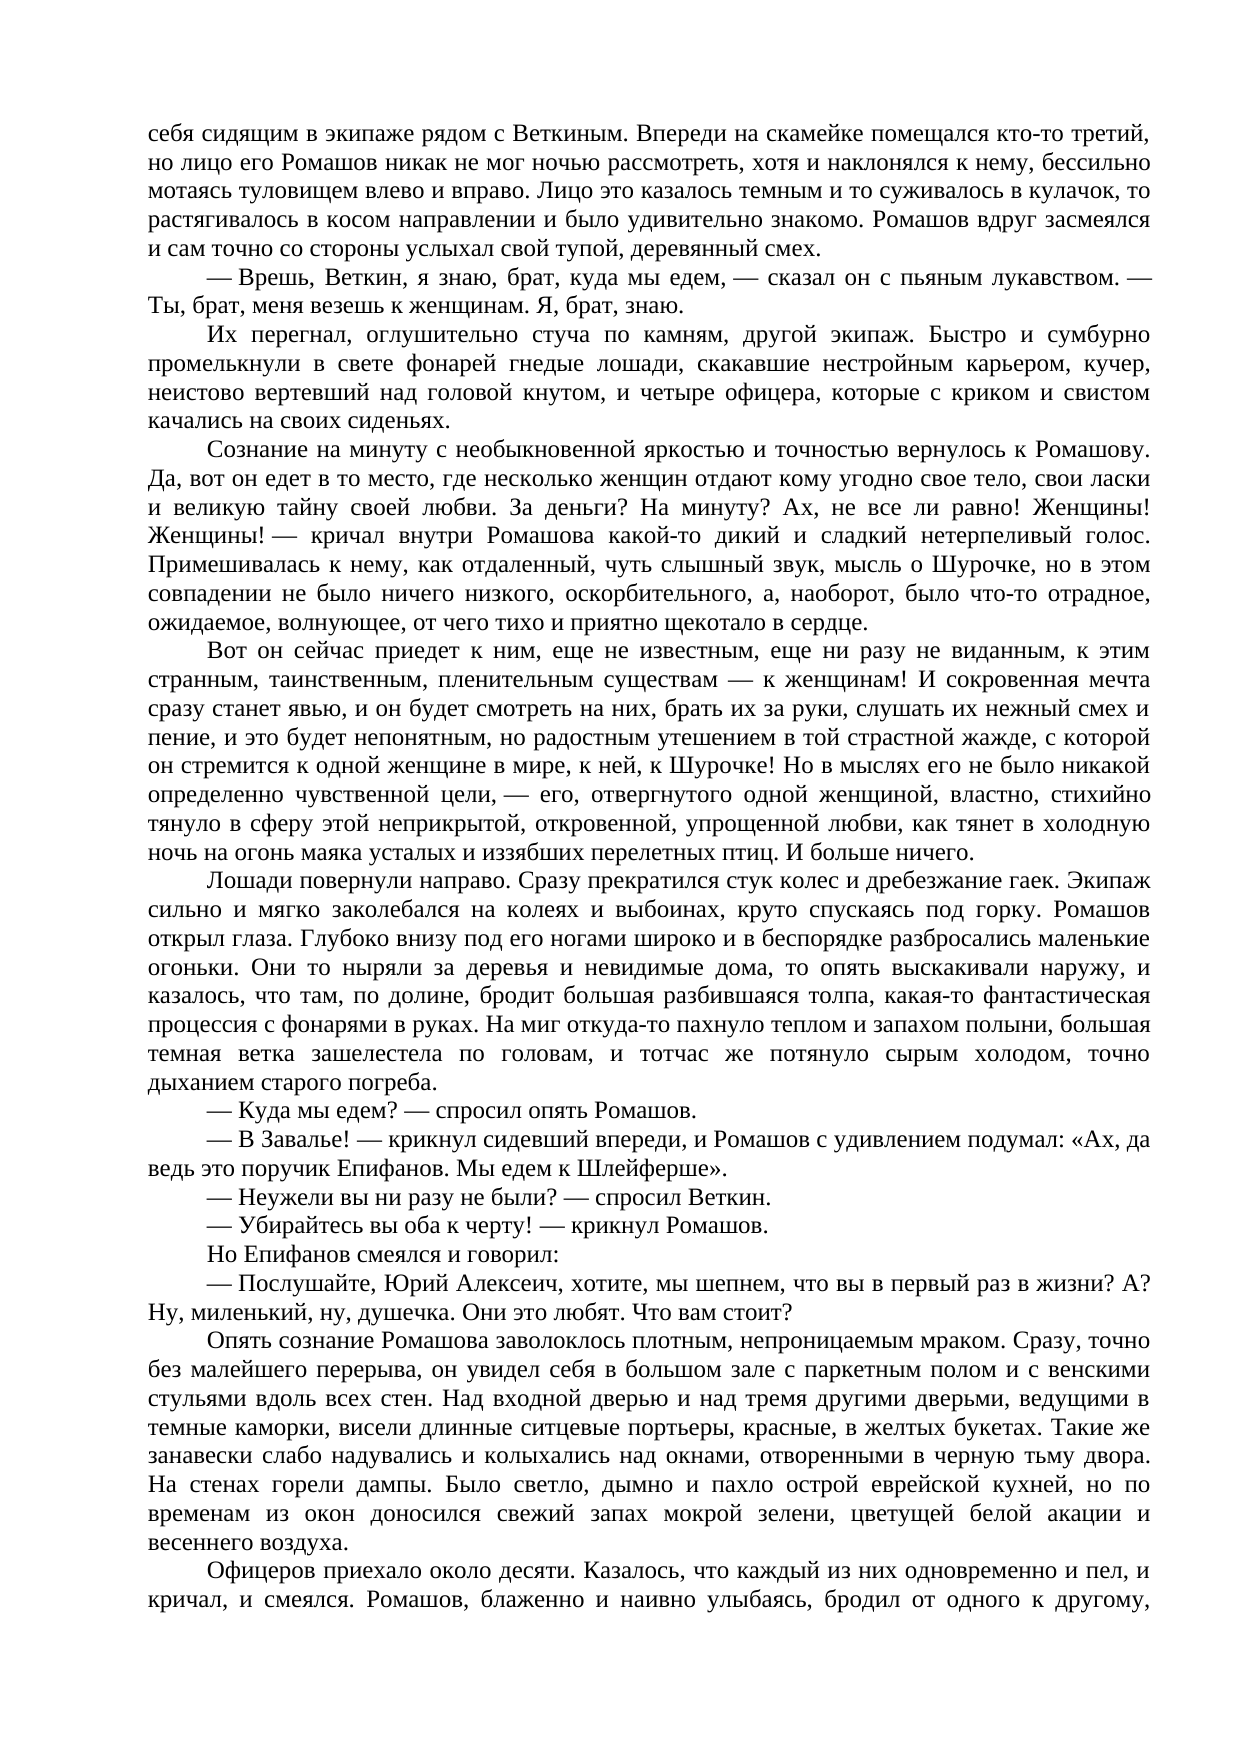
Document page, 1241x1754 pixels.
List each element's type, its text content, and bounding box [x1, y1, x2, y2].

text — Неужели вы ни разу не были? — спросил Веткин. [148, 1182, 1152, 1211]
text Их перегнал, оглушительно стуча по камням, другой экипаж. Быстро и сумбурно промелькнули в свете фонарей гнедые лошади, скакавшие нестройным карьером, кучер, неистово вертевший над головой кнутом, и четыре офицера, которые с криком и свистом качались на своих сиденьях. [148, 319, 1152, 434]
text — Куда мы едем? — спросил опять Ромашов. [148, 1096, 1152, 1124]
text Лошади повернули направо. Сразу прекратился стук колес и дребезжание гаек. Экипаж сильно и мягко заколебался на колеях и выбоинах, круто спускаясь под горку. Ромашов открыл глаза. Глубоко внизу под его ногами широко и в беспорядке разбросались маленькие огоньки. Они то ныряли за деревья и невидимые дома, то опять выскакивали наружу, и казалось, что там, по долине, бродит большая разбившаяся толпа, какая-то фантастическая процессия с фонарями в руках. На миг откуда-то пахнуло теплом и запахом полыни, большая темная ветка зашелестела по головам, и тотчас же потянуло сырым холодом, точно дыханием старого погреба. [148, 866, 1152, 1096]
text — Врешь, Веткин, я знаю, брат, куда мы едем, — сказал он с пьяным лукавством. — Ты, брат, меня везешь к женщинам. Я, брат, знаю. [148, 262, 1152, 319]
text себя сидящим в экипаже рядом с Веткиным. Впереди на скамейке помещался кто-то третий, но лицо его Ромашов никак не мог ночью рассмотреть, хотя и наклонялся к нему, бессильно мотаясь туловищем влево и вправо. Лицо это казалось темным и то суживалось в кулачок, то растягивалось в косом направлении и было удивительно знакомо. Ромашов вдруг засмеялся и сам точно со стороны услыхал свой тупой, деревянный смех. [148, 118, 1152, 262]
text Сознание на минуту с необыкновенной яркостью и точностью вернулось к Ромашову. Да, вот он едет в то место, где несколько женщин отдают кому угодно свое тело, свои ласки и великую тайну своей любви. За деньги? На минуту? Ах, не все ли равно! Женщины! Женщины! — кричал внутри Ромашова какой-то дикий и сладкий нетерпеливый голос. Примешивалась к нему, как отдаленный, чуть слышный звук, мысль о Шурочке, но в этом совпадении не было ничего низкого, оскорбительного, а, наоборот, было что-то отрадное, ожидаемое, волнующее, от чего тихо и приятно щекотало в сердце. [148, 434, 1152, 636]
text Но Епифанов смеялся и говорил: [148, 1239, 1152, 1268]
text — Послушайте, Юрий Алексеич, хотите, мы шепнем, что вы в первый раз в жизни? А? Ну, миленький, ну, душечка. Они это любят. Что вам стоит? [148, 1268, 1152, 1326]
text Опять сознание Ромашова заволоклось плотным, непроницаемым мраком. Сразу, точно без малейшего перерыва, он увидел себя в большом зале с паркетным полом и с венскими стульями вдоль всех стен. Над входной дверью и над тремя другими дверьми, ведущими в темные каморки, висели длинные ситцевые портьеры, красные, в желтых букетах. Такие же занавески слабо надувались и колыхались над окнами, отворенными в черную тьму двора. На стенах горели дампы. Было светло, дымно и пахло острой еврейской кухней, но по временам из окон доносился свежий запах мокрой зелени, цветущей белой акации и весеннего воздуха. [148, 1326, 1152, 1556]
text — В Завалье! — крикнул сидевший впереди, и Ромашов с удивлением подумал: «Ах, да ведь это поручик Епифанов. Мы едем к Шлейферше». [148, 1124, 1152, 1182]
text Офицеров приехало около десяти. Казалось, что каждый из них одновременно и пел, и кричал, и смеялся. Ромашов, блаженно и наивно улыбаясь, бродил от одного к другому, [148, 1556, 1152, 1613]
text Вот он сейчас приедет к ним, еще не известным, еще ни разу не виданным, к этим странным, таинственным, пленительным существам — к женщинам! И сокровенная мечта сразу станет явью, и он будет смотреть на них, брать их за руки, слушать их нежный смех и пение, и это будет непонятным, но радостным утешением в той страстной жажде, с которой он стремится к одной женщине в мире, к ней, к Шурочке! Но в мыслях его не было никакой определенно чувственной цели, — его, отвергнутого одной женщиной, властно, стихийно тянуло в сферу этой неприкрытой, откровенной, упрощенной любви, как тянет в холодную ночь на огонь маяка усталых и иззябших перелетных птиц. И больше ничего. [148, 636, 1152, 866]
text — Убирайтесь вы оба к черту! — крикнул Ромашов. [148, 1211, 1152, 1239]
